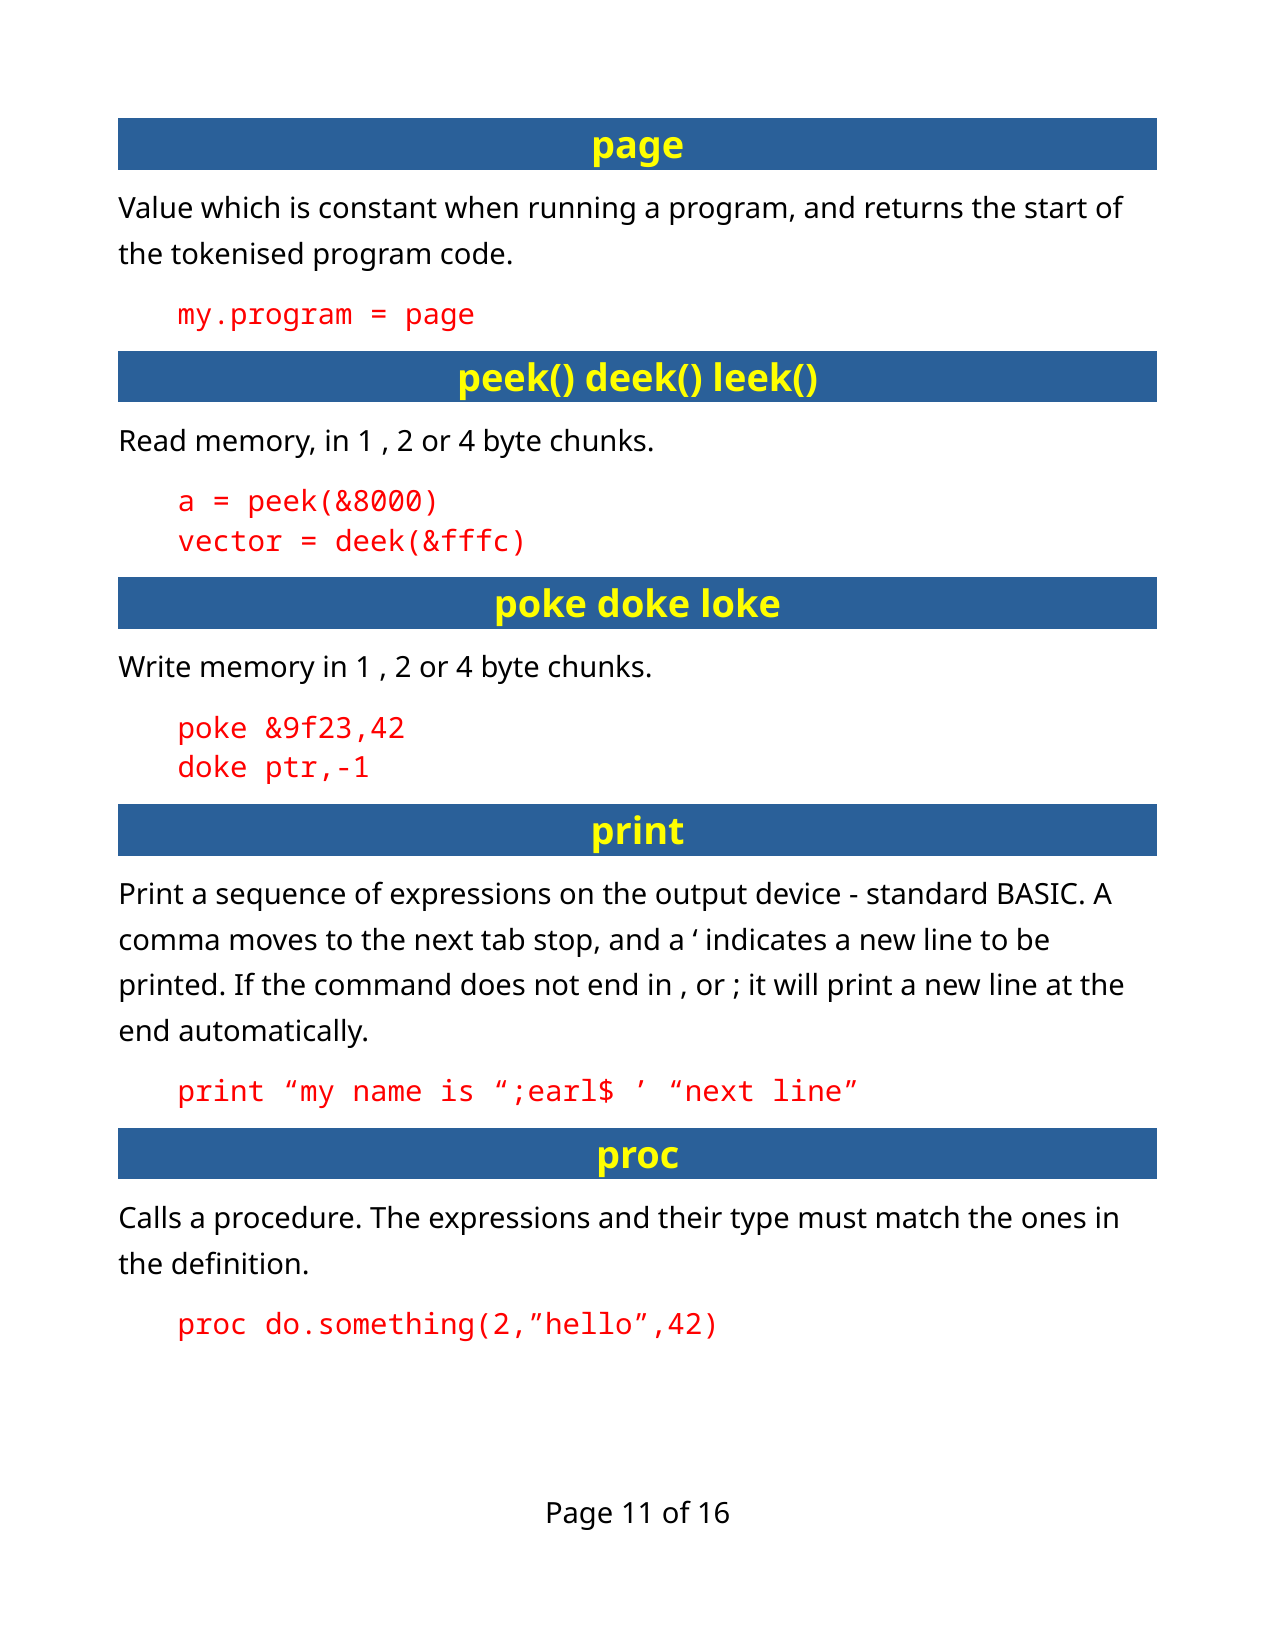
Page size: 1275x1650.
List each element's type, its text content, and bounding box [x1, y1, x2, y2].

text a = peek(&8000) [177, 480, 1157, 520]
text poke &9F23,42 [177, 707, 1157, 747]
text Write memory in 1 , 2 or 4 byte chunks. [118, 647, 1157, 686]
text proc do.something(2,”Hello”,42) [177, 1303, 1157, 1343]
subtitle print [118, 804, 1157, 856]
text Print a sequence of expressions on the output device - standard BASIC. A comma moves to the next tab stop, and a ‘ indicates a new line to be printed. If the command does not end in , or ; it will print a new line at the end automatically. [118, 873, 1157, 1050]
subtitle page [118, 118, 1157, 170]
text Calls a procedure. The expressions and their type must match the ones in the definition. [118, 1197, 1157, 1283]
text print “My name is “;earl$ ’ “Next line” [177, 1071, 1157, 1110]
text doke ptr,-1 [177, 747, 1157, 786]
subtitle poke doke loke [118, 577, 1157, 629]
text Value which is constant when running a program, and returns the start of the tokenised program code. [118, 187, 1157, 273]
text my.program = page [177, 293, 1157, 333]
subtitle proc [118, 1128, 1157, 1179]
text vector = deek(&FFFC) [177, 520, 1157, 560]
text Read memory, in 1 , 2 or 4 byte chunks. [118, 420, 1157, 460]
subtitle peek() deek() leek() [118, 351, 1157, 402]
